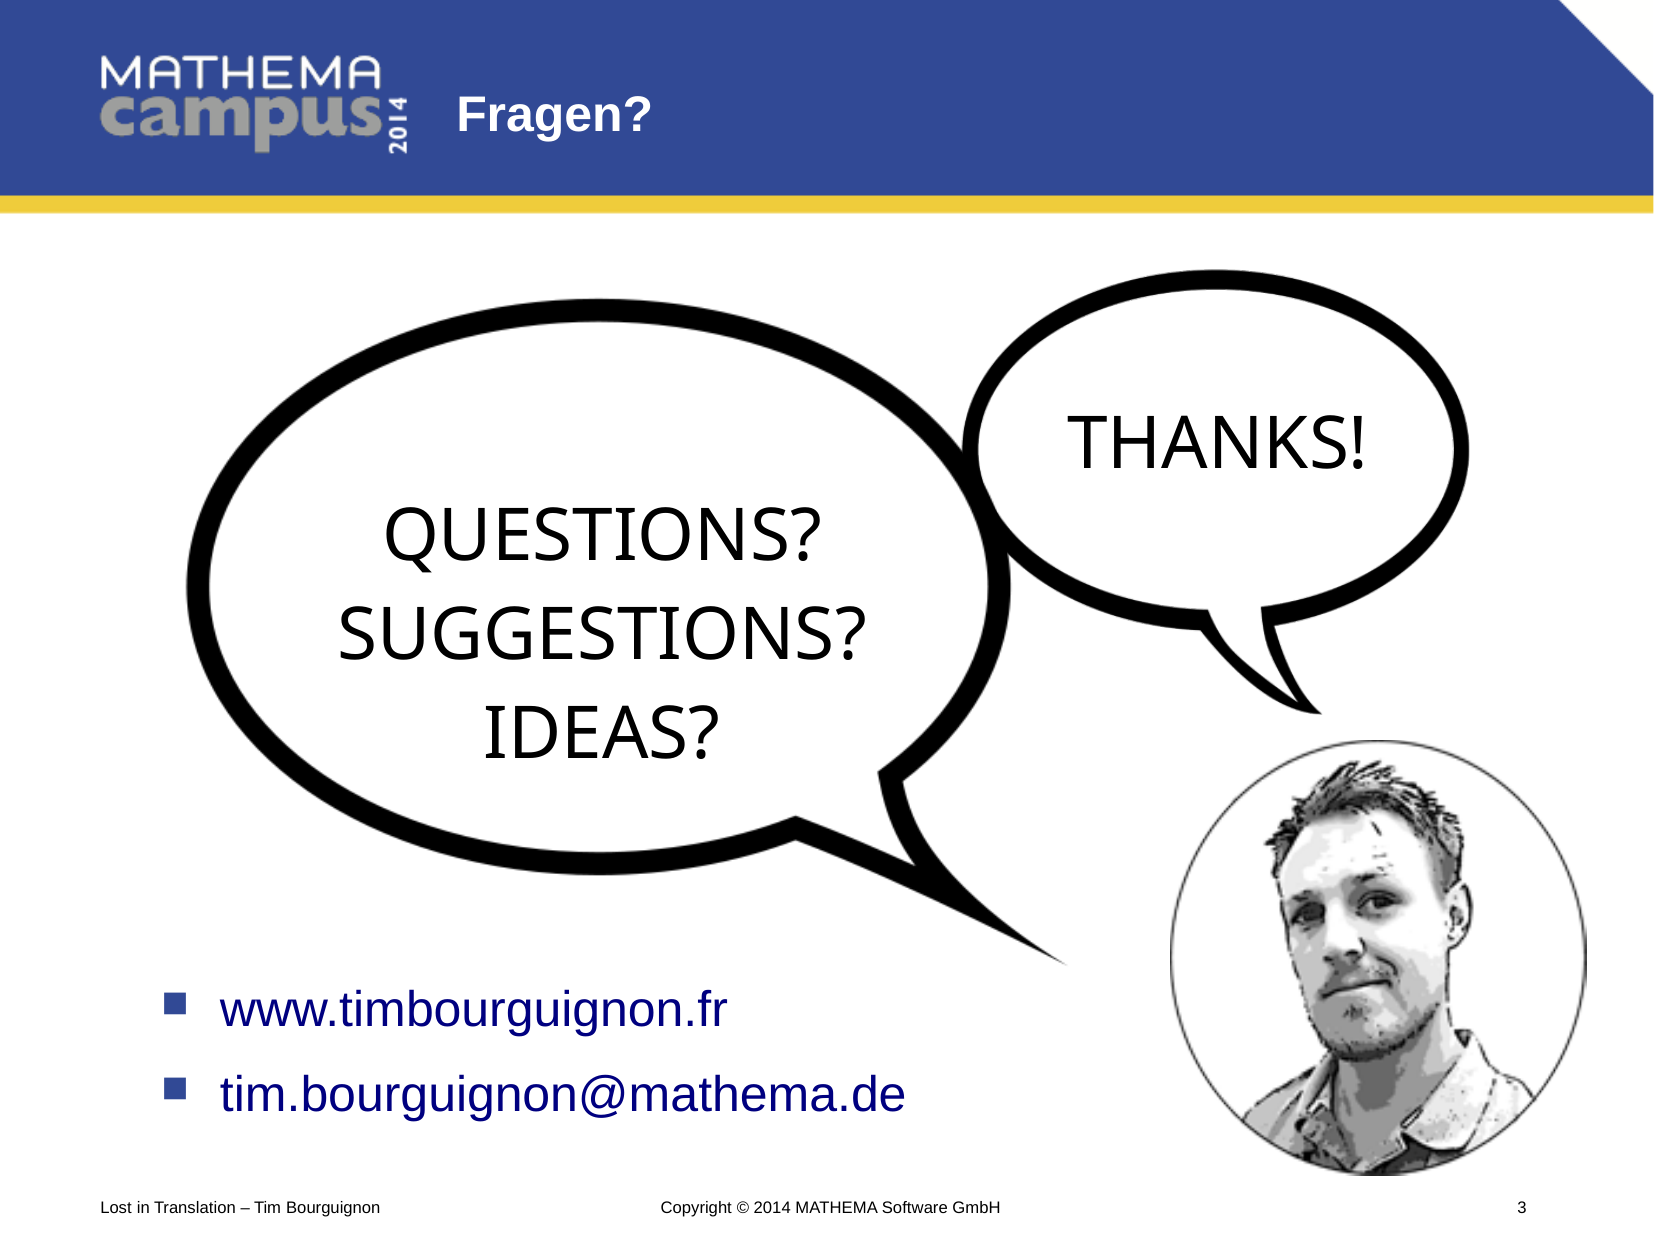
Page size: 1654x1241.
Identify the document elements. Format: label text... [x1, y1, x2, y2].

title Fragen? [456, 68, 1528, 160]
picture [1170, 740, 1587, 1176]
picture [0, 0, 1654, 217]
subtitle www.timbourguignon.fr tim.bourguignon@mathema.de [101, 226, 1528, 1208]
picture [166, 250, 1486, 983]
